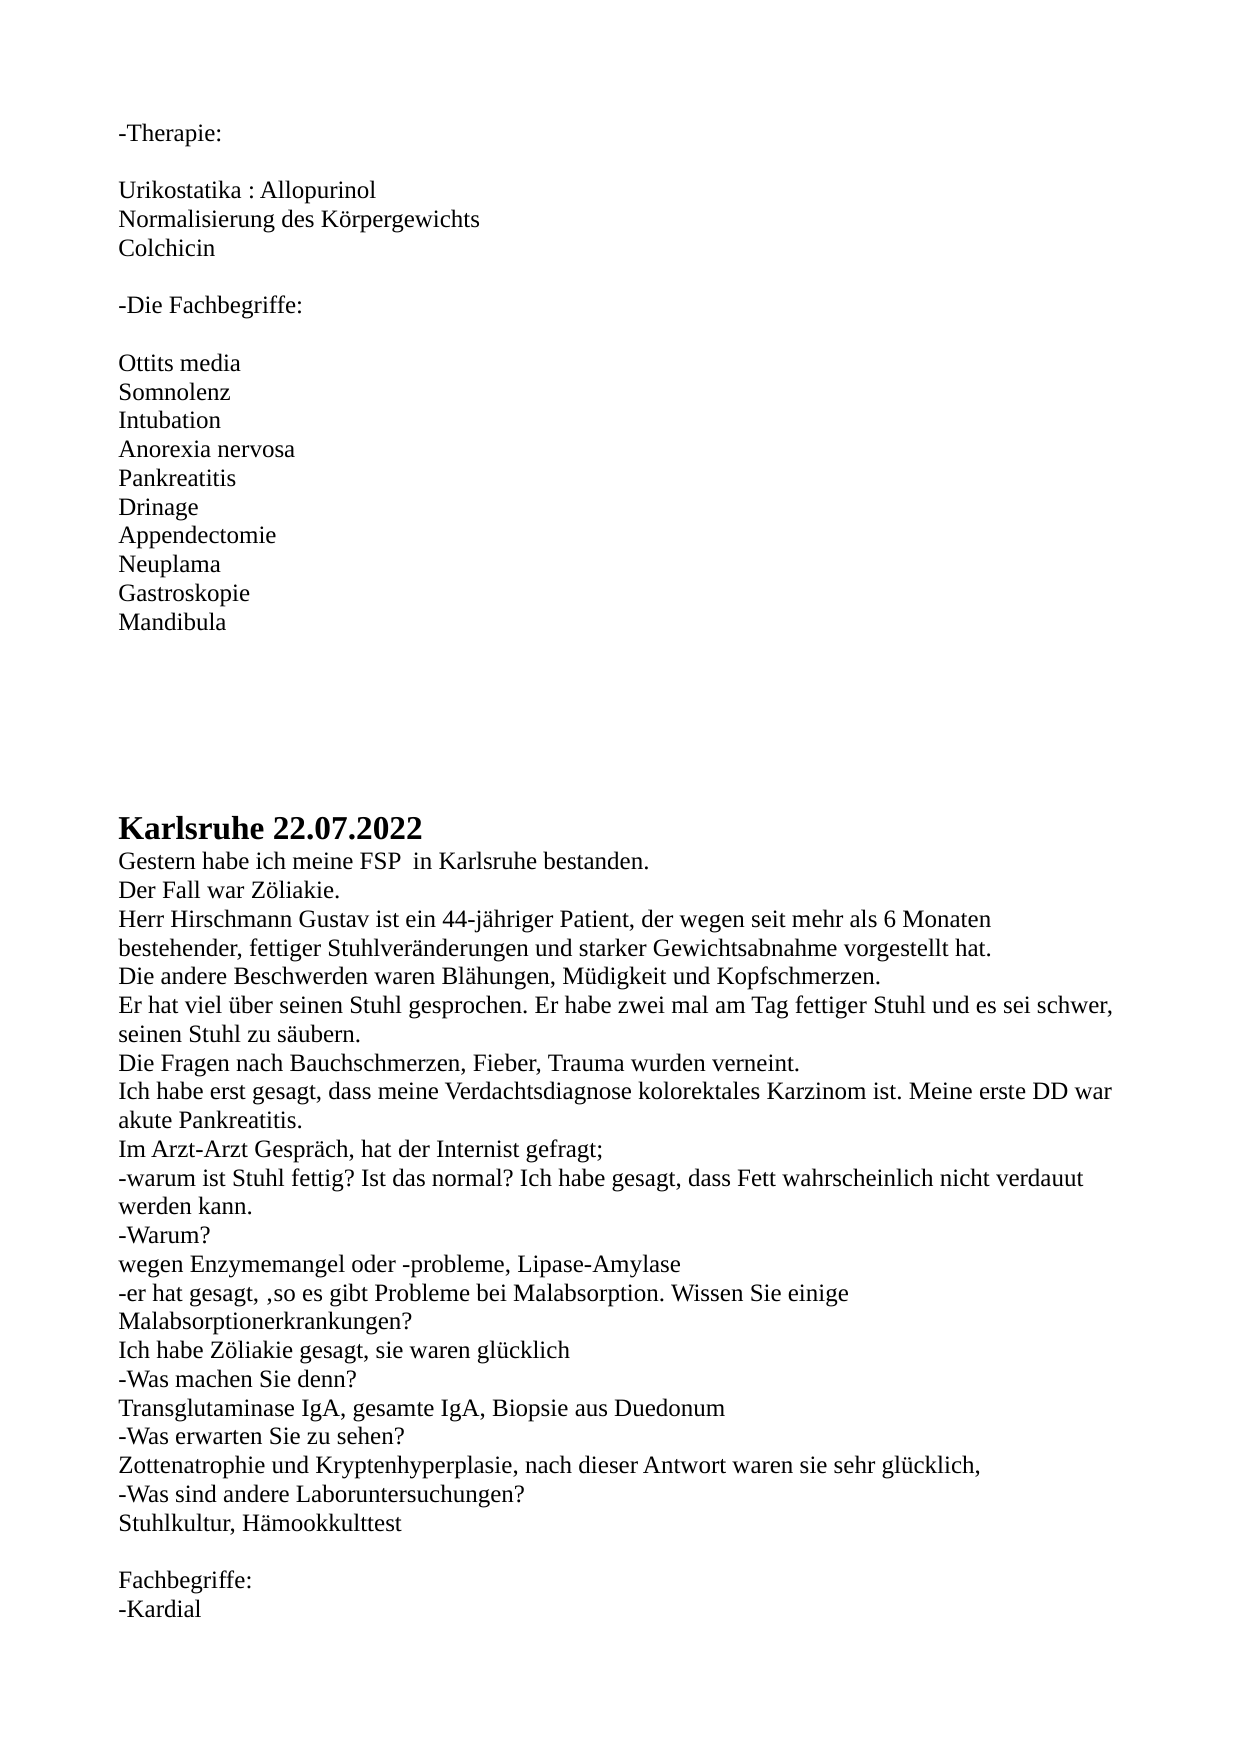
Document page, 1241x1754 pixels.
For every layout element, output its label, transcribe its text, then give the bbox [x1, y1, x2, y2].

text Zottenatrophie und Kryptenhyperplasie, nach dieser Antwort waren sie sehr glücklich, [118, 1450, 1122, 1479]
text Pankreatitis [118, 463, 1122, 492]
text Der Fall war Zöliakie. [118, 875, 1122, 904]
text Anorexia nervosa [118, 434, 1122, 463]
text Fachbegriffe: [118, 1565, 1122, 1594]
text -warum ist Stuhl fettig? Ist das normal? Ich habe gesagt, dass Fett wahrscheinlich nicht verdauut werden kann. [118, 1163, 1122, 1220]
text Ottits media [118, 348, 1122, 377]
text Er hat viel über seinen Stuhl gesprochen. Er habe zwei mal am Tag fettiger Stuhl und es sei schwer, seinen Stuhl zu säubern. [118, 990, 1122, 1048]
text Somnolenz [118, 377, 1122, 406]
text Drinage [118, 492, 1122, 521]
text Ich habe erst gesagt, dass meine Verdachtsdiagnose kolorektales Karzinom ist. Meine erste DD war akute Pankreatitis. [118, 1076, 1122, 1134]
text -Die Fachbegriffe: [118, 291, 1122, 319]
text Ich habe Zöliakie gesagt, sie waren glücklich [118, 1335, 1122, 1364]
text Neuplama [118, 549, 1122, 578]
text wegen Enzymemangel oder -probleme, Lipase-Amylase [118, 1249, 1122, 1278]
text -Therapie: [118, 118, 1122, 147]
text -er hat gesagt, ‚so es gibt Probleme bei Malabsorption. Wissen Sie einige Malabsorptionerkrankungen? [118, 1278, 1122, 1335]
text -Was erwarten Sie zu sehen? [118, 1421, 1122, 1450]
text -Was sind andere Laboruntersuchungen? [118, 1479, 1122, 1508]
text Die Fragen nach Bauchschmerzen, Fieber, Trauma wurden verneint. [118, 1048, 1122, 1076]
text Die andere Beschwerden waren Blähungen, Müdigkeit und Kopfschmerzen. [118, 961, 1122, 990]
text Gastroskopie [118, 578, 1122, 607]
text Transglutaminase IgA, gesamte IgA, Biopsie aus Duedonum [118, 1393, 1122, 1421]
text -Kardial [118, 1594, 1122, 1623]
text Gestern habe ich meine FSP in Karlsruhe bestanden. [118, 846, 1122, 875]
text -Warum? [118, 1220, 1122, 1249]
text Normalisierung des Körpergewichts [118, 204, 1122, 233]
text Herr Hirschmann Gustav ist ein 44-jähriger Patient, der wegen seit mehr als 6 Monaten bestehender, fettiger Stuhlveränderungen und starker Gewichtsabnahme vorgestellt hat. [118, 904, 1122, 961]
text -Was machen Sie denn? [118, 1364, 1122, 1393]
text Colchicin [118, 233, 1122, 262]
text Appendectomie [118, 521, 1122, 549]
text Urikostatika : Allopurinol [118, 176, 1122, 204]
text Stuhlkultur, Hämookkulttest [118, 1508, 1122, 1536]
text Karlsruhe 22.07.2022 [118, 808, 1122, 846]
text Intubation [118, 406, 1122, 434]
text Im Arzt-Arzt Gespräch, hat der Internist gefragt; [118, 1134, 1122, 1163]
text Mandibula [118, 607, 1122, 636]
